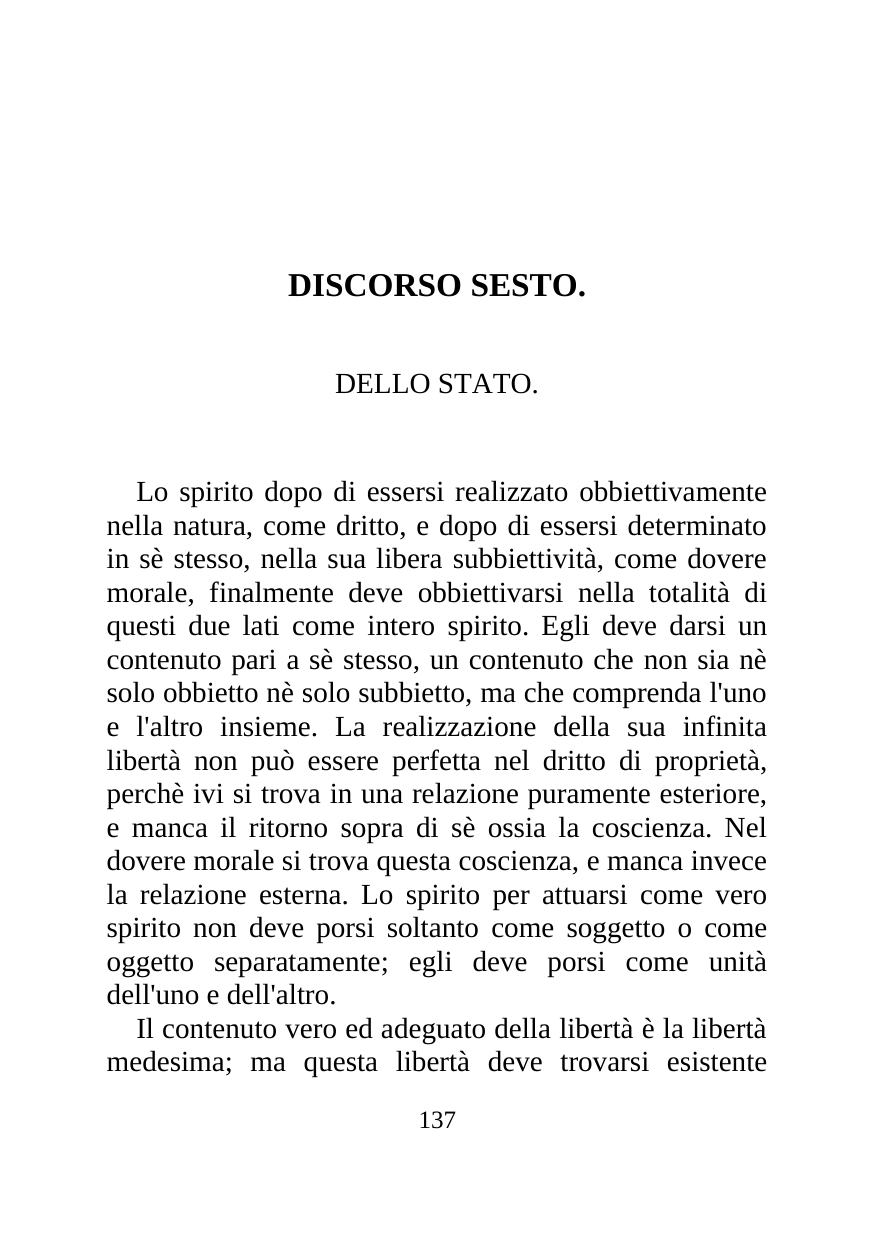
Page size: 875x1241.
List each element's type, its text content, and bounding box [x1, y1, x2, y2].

subtitle DISCORSO SESTO. [106, 265, 768, 303]
text Lo spirito dopo di essersi realizzato obbiettivamente nella natura, come dritto, e dopo di essersi determinato in sè stesso, nella sua libera subbiettività, come dovere morale, finalmente deve obbiettivarsi nella totalità di questi due lati come intero spirito. Egli deve darsi un contenuto pari a sè stesso, un contenuto che non sia nè solo obbietto nè solo subbietto, ma che comprenda l'uno e l'altro insieme. La realizzazione della sua infinita libertà non può essere perfetta nel dritto di proprietà, perchè ivi si trova in una relazione puramente esteriore, e manca il ritorno sopra di sè ossia la coscienza. Nel dovere morale si trova questa coscienza, e manca invece la relazione esterna. Lo spirito per attuarsi come vero spirito non deve porsi soltanto come soggetto o come oggetto separatamente; egli deve porsi come unità dell'uno e dell'altro. [106, 474, 768, 1011]
subtitle DELLO STATO. [106, 366, 768, 399]
text Il contenuto vero ed adeguato della libertà è la libertà medesima; ma questa libertà deve trovarsi esistente [106, 1011, 768, 1078]
